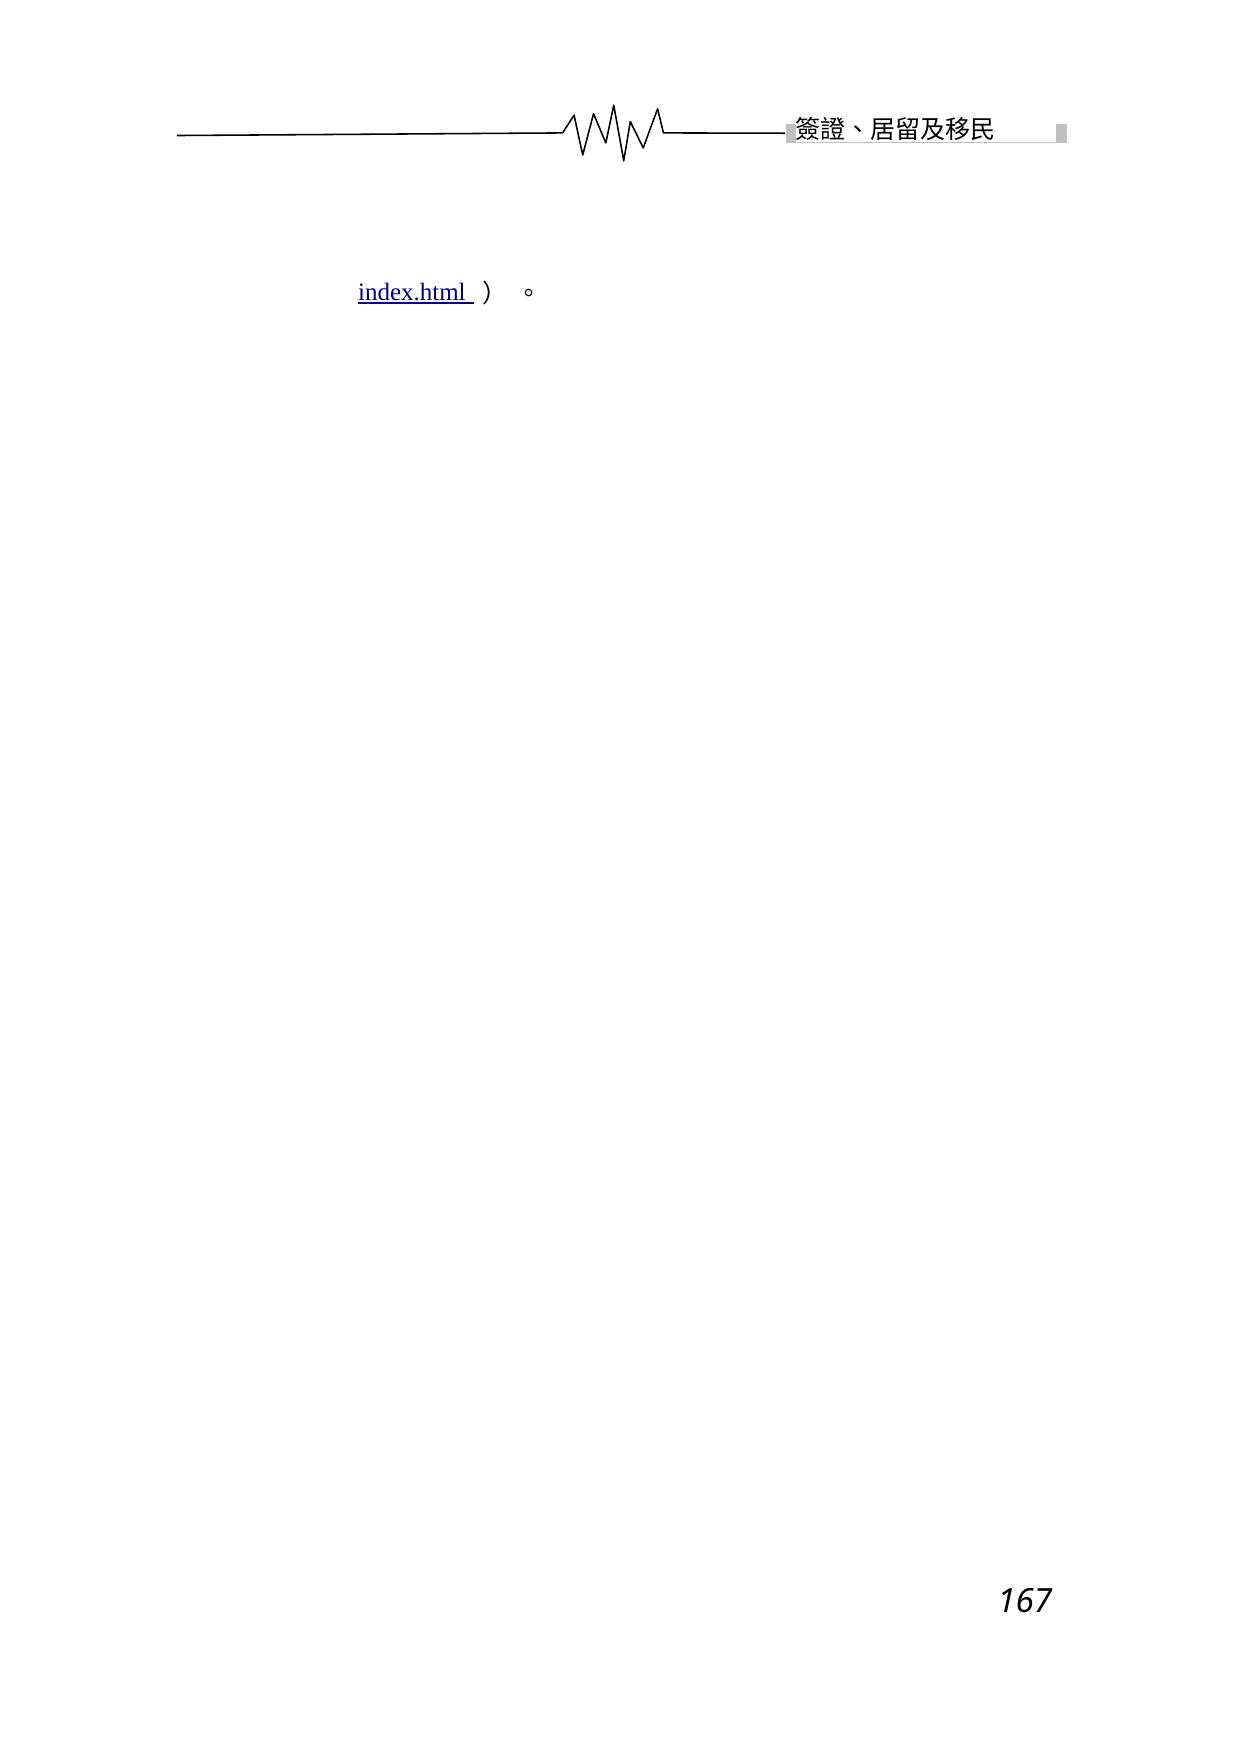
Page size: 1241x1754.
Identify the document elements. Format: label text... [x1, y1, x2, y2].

text index.html）。 [330, 250, 1058, 313]
